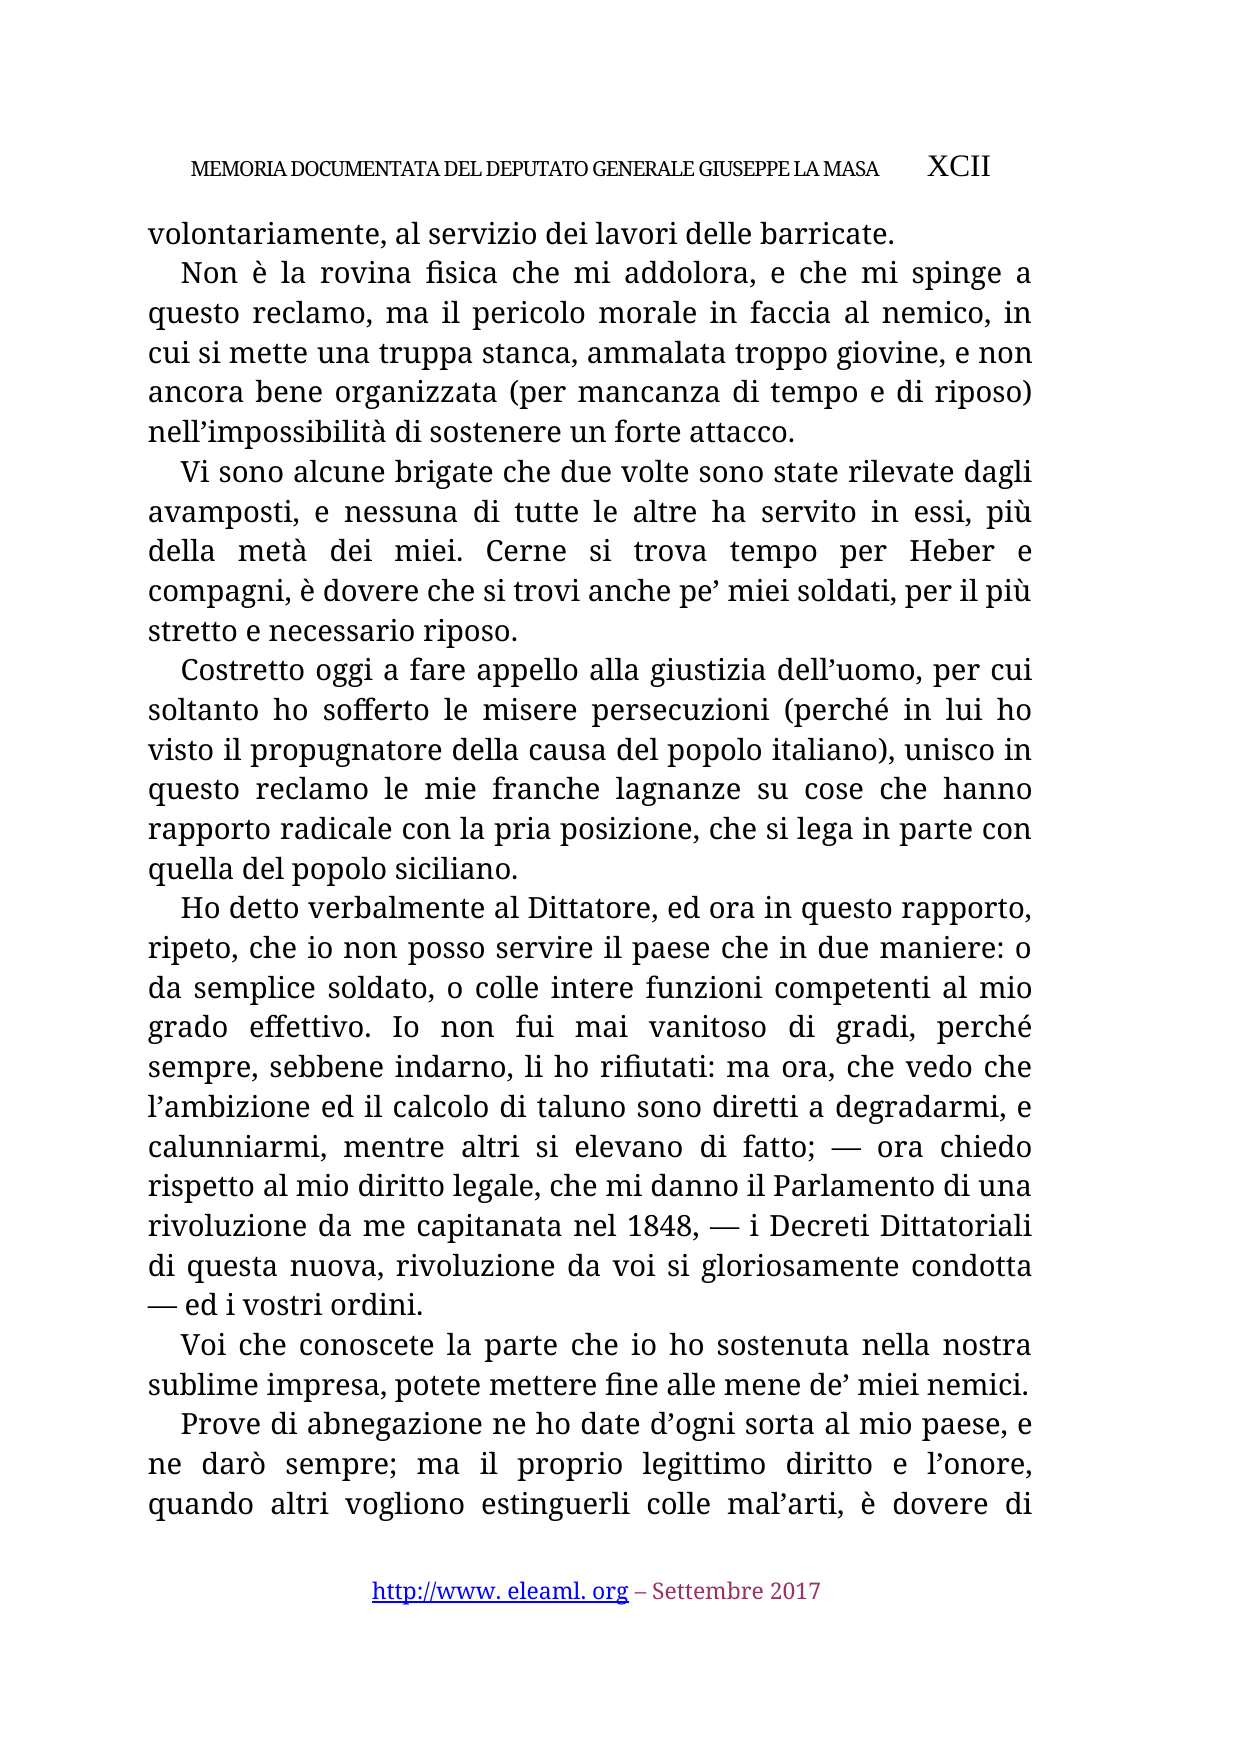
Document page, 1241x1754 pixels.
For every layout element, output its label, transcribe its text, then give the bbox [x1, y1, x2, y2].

text Ho detto verbalmente al Dittatore, ed ora in questo rapporto, ripeto, che io non posso servire il paese che in due maniere: o da semplice soldato, o colle intere funzioni competenti al mio grado effettivo. Io non fui mai vanitoso di gradi, perché sempre, sebbene indarno, li ho rifiutati: ma ora, che vedo che l’ambizione ed il calcolo di taluno sono diretti a degradarmi, e calunniarmi, mentre altri si elevano di fatto; — ora chiedo rispetto al mio diritto legale, che mi danno il Parlamento di una rivoluzione da me capitanata nel 1848, — i Decreti Dittatoriali di questa nuova, rivoluzione da voi si gloriosamente condotta — ed i vostri ordini. [148, 888, 1033, 1324]
text Vi sono alcune brigate che due volte sono state rilevate dagli avamposti, e nessuna di tutte le altre ha servito in essi, più della metà dei miei. Cerne si trova tempo per Heber e compagni, è dovere che si trovi anche pe’ miei soldati, per il più stretto e necessario riposo. [148, 451, 1033, 649]
text Non è la rovina fisica che mi addolora, e che mi spinge a questo reclamo, ma il pericolo morale in faccia al nemico, in cui si mette una truppa stanca, ammalata troppo giovine, e non ancora bene organizzata (per mancanza di tempo e di riposo) nell’impossibilità di sostenere un forte attacco. [148, 253, 1033, 451]
text Prove di abnegazione ne ho date d’ogni sorta al mio paese, e ne darò sempre; ma il proprio legittimo diritto e l’onore, quando altri vogliono estinguerli colle mal’arti, è dovere di [148, 1404, 1033, 1523]
text Voi che conoscete la parte che io ho sostenuta nella nostra sublime impresa, potete mettere fine alle mene de’ miei nemici. [148, 1324, 1033, 1404]
text volontariamente, al servizio dei lavori delle barricate. [148, 213, 1033, 253]
text Costretto oggi a fare appello alla giustizia dell’uomo, per cui soltanto ho sofferto le misere persecuzioni (perché in lui ho visto il propugnatore della causa del popolo italiano), unisco in questo reclamo le mie franche lagnanze su cose che hanno rapporto radicale con la pria posizione, che si lega in parte con quella del popolo siciliano. [148, 649, 1033, 888]
